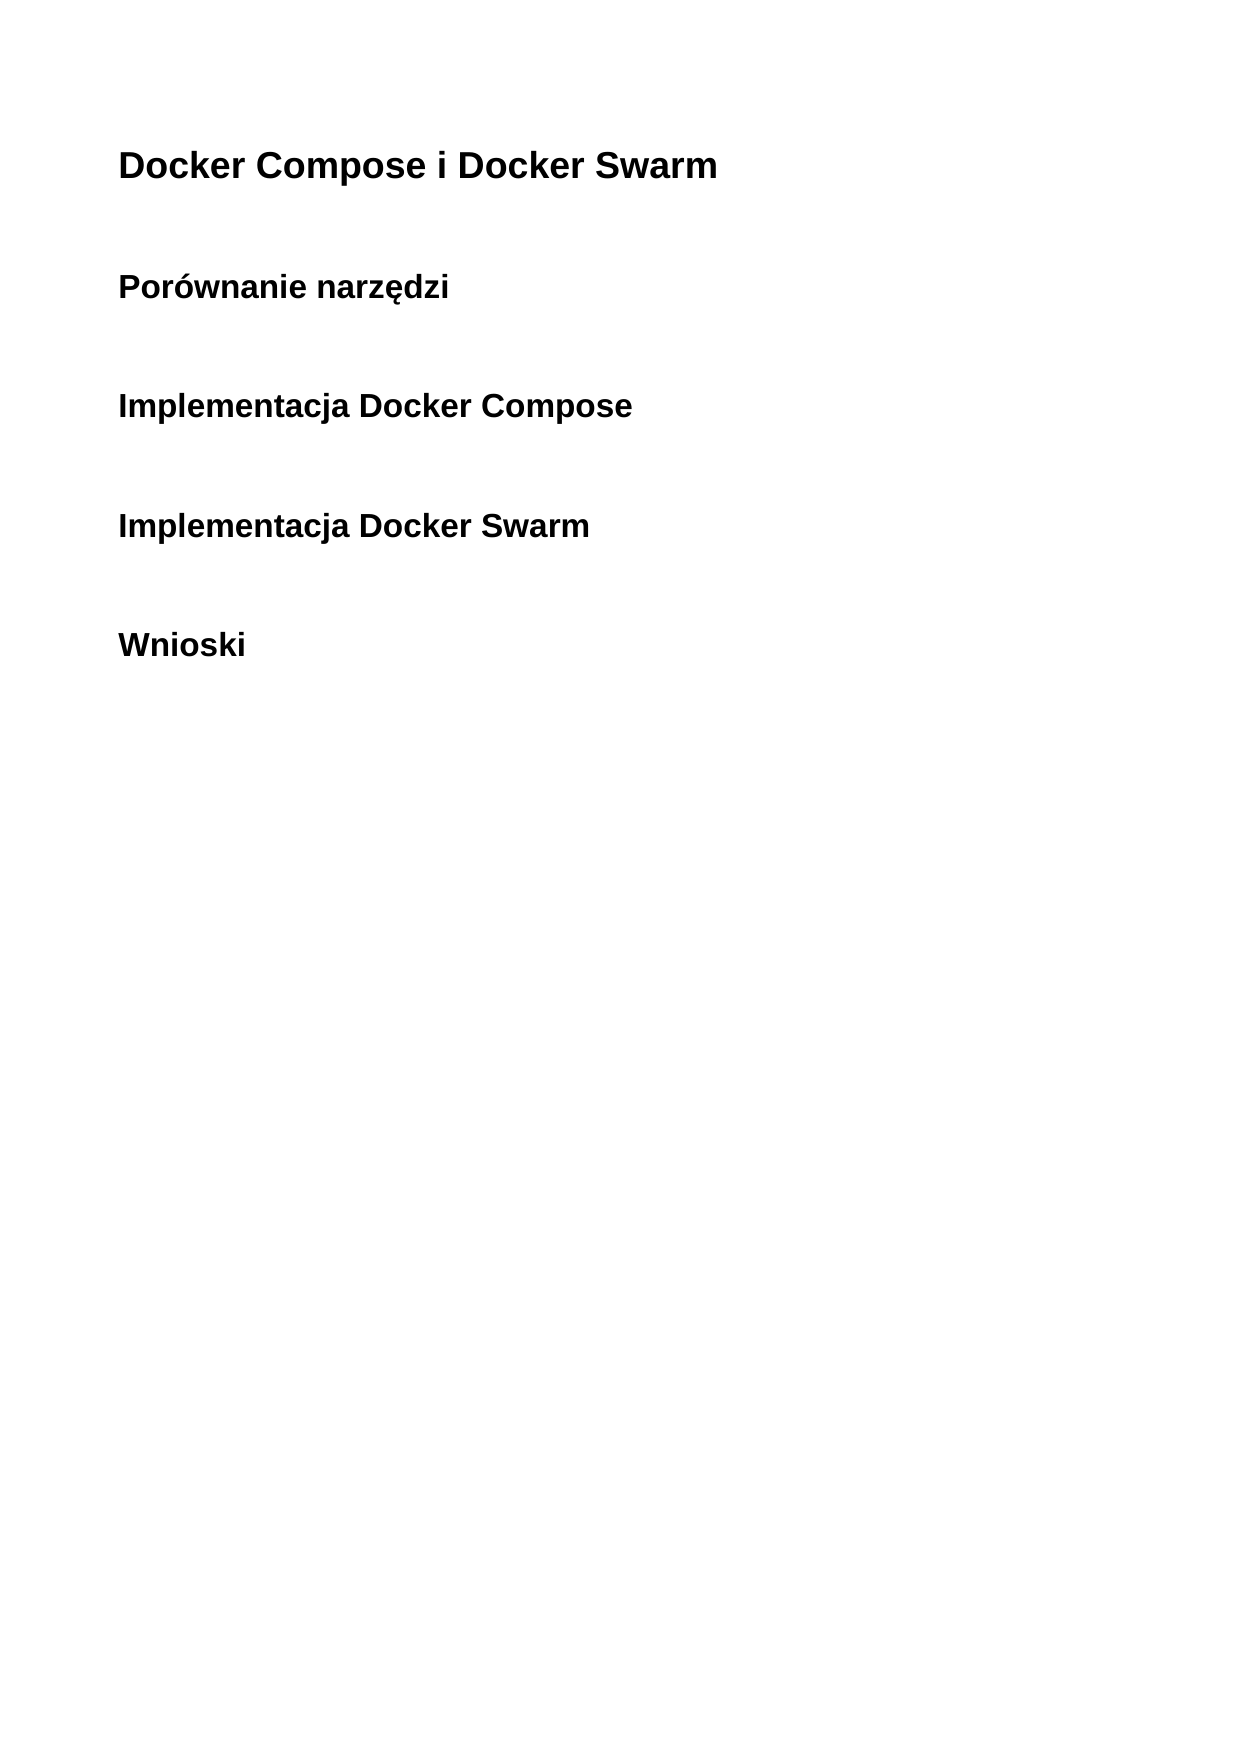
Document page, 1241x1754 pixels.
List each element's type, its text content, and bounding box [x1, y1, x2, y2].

subtitle Implementacja Docker Compose [118, 387, 1122, 425]
subtitle Porównanie narzędzi [118, 267, 1122, 306]
subtitle Wnioski [118, 625, 1122, 664]
subtitle Implementacja Docker Swarm [118, 506, 1122, 544]
subtitle Docker Compose i Docker Swarm [118, 143, 1122, 186]
